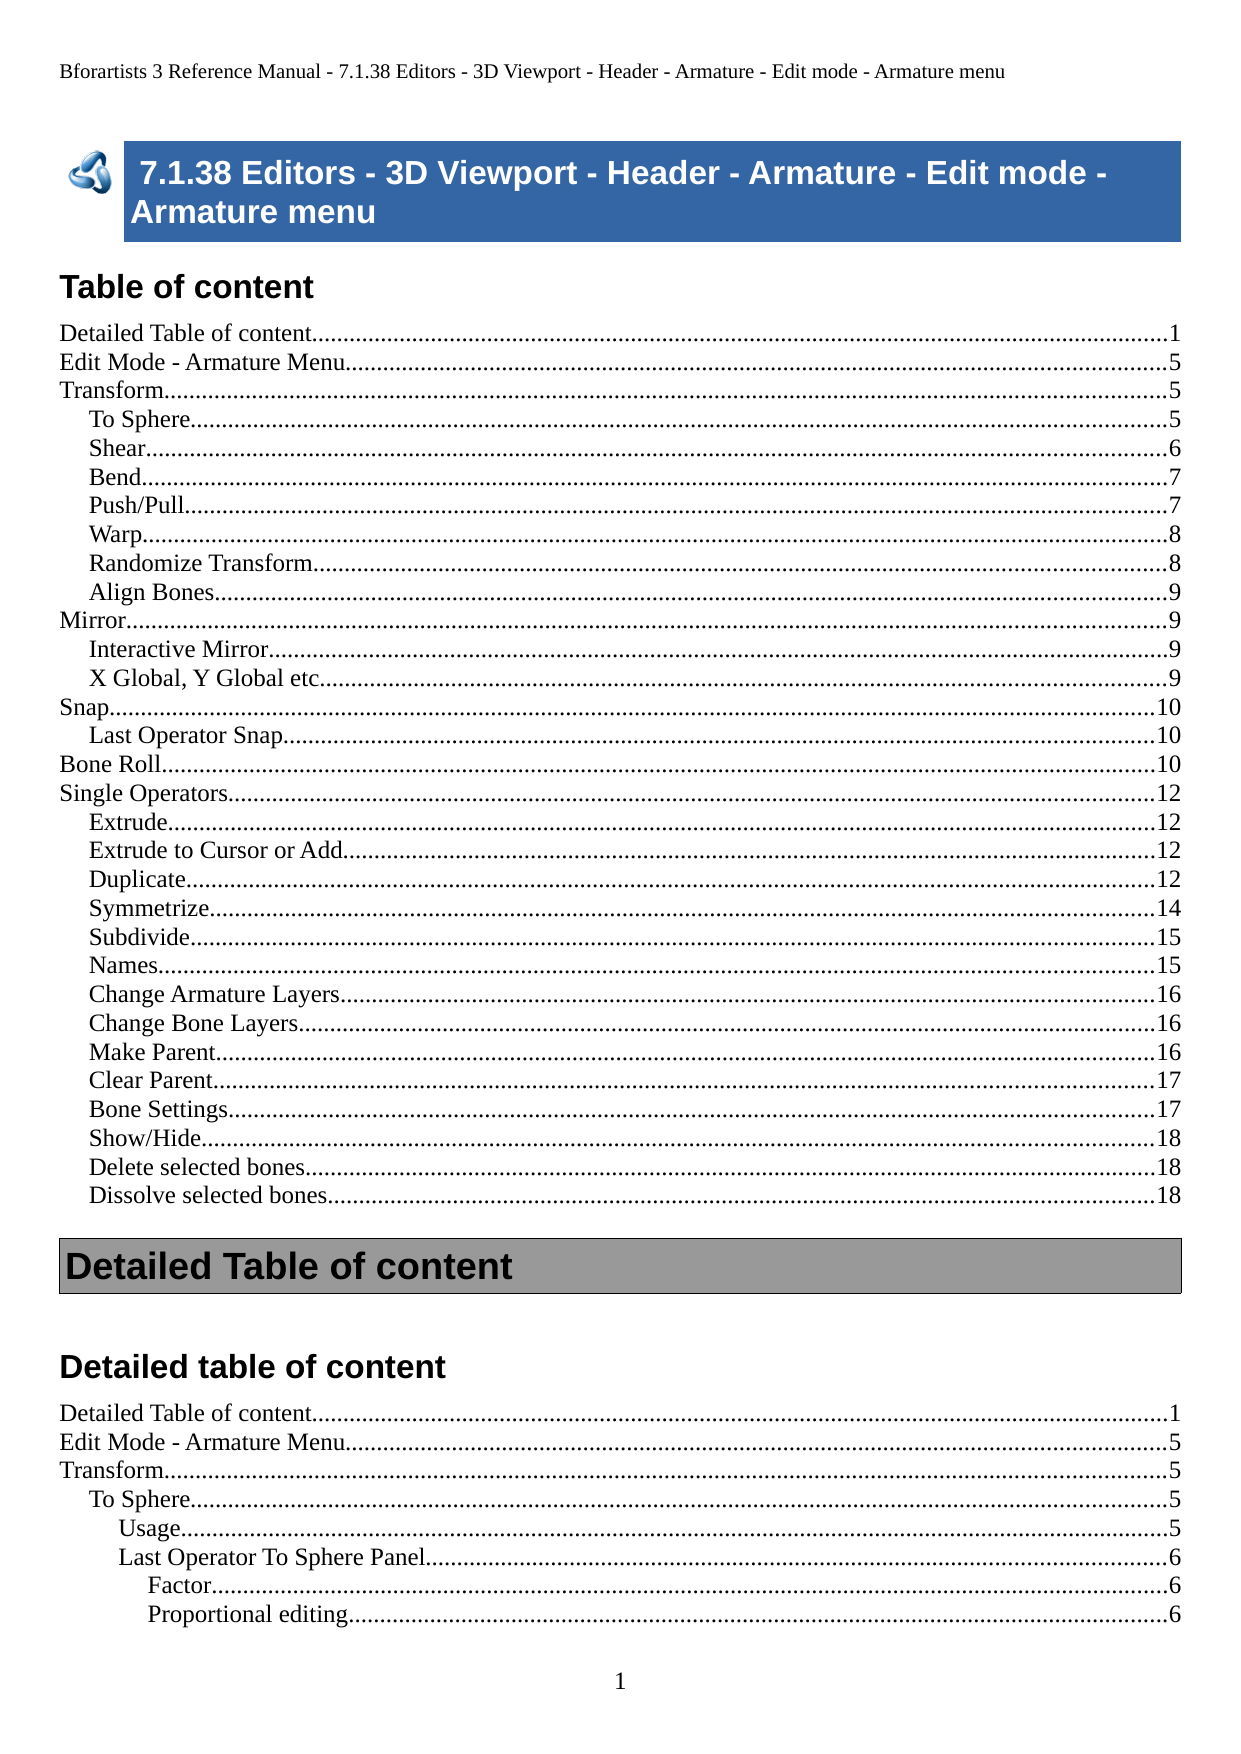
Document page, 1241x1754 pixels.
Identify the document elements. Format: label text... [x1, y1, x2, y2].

text Bone Roll 10 [59, 749, 1181, 778]
text Warp 8 [88, 519, 1181, 548]
text X Global, Y Global etc. 9 [88, 663, 1181, 692]
text Edit Mode - Armature Menu 5 [59, 1427, 1181, 1455]
text Extrude to Cursor or Add 12 [88, 835, 1181, 864]
text To Sphere 5 [88, 404, 1181, 433]
text Align Bones 9 [88, 577, 1181, 605]
text Symmetrize 14 [88, 893, 1181, 922]
text Extrude 12 [88, 807, 1181, 835]
text Push/Pull 7 [88, 490, 1181, 519]
text Mirror 9 [59, 605, 1181, 634]
table_header [59, 141, 124, 242]
text Shear 6 [88, 433, 1181, 462]
text Change Armature Layers 16 [88, 979, 1181, 1008]
text Dissolve selected bones 18 [88, 1180, 1181, 1209]
text Names 15 [88, 950, 1181, 979]
text Interactive Mirror 9 [88, 634, 1181, 663]
subtitle Table of content [59, 267, 1181, 305]
text Change Bone Layers 16 [88, 1008, 1181, 1037]
text Usage 5 [118, 1513, 1181, 1542]
text To Sphere 5 [88, 1484, 1181, 1513]
text Edit Mode - Armature Menu 5 [59, 347, 1181, 375]
text Show/Hide 18 [88, 1123, 1181, 1152]
text Last Operator To Sphere Panel 6 [118, 1542, 1181, 1570]
text Detailed Table of content 1 [59, 318, 1181, 347]
text Transform 5 [59, 1455, 1181, 1484]
text Subdivide 15 [88, 922, 1181, 950]
text Duplicate 12 [88, 864, 1181, 893]
text Proportional editing 6 [147, 1599, 1181, 1628]
subtitle Detailed table of content [59, 1347, 1181, 1385]
text Single Operators 12 [59, 778, 1181, 807]
table_header Detailed Table of content [60, 1239, 1181, 1293]
text Delete selected bones 18 [88, 1152, 1181, 1180]
text Make Parent 16 [88, 1037, 1181, 1065]
text Clear Parent 17 [88, 1065, 1181, 1094]
text Factor 6 [147, 1570, 1181, 1599]
text Detailed Table of content 1 [59, 1398, 1181, 1427]
text Bend 7 [88, 462, 1181, 490]
text Snap 10 [59, 692, 1181, 720]
table_header 7.1.38 Editors - 3D Viewport - Header - Armature - Edit mode - Armature menu [124, 141, 1181, 242]
text Transform 5 [59, 375, 1181, 404]
text Randomize Transform 8 [88, 548, 1181, 577]
picture [65, 147, 114, 197]
text Bone Settings 17 [88, 1094, 1181, 1123]
text Last Operator Snap 10 [88, 720, 1181, 749]
